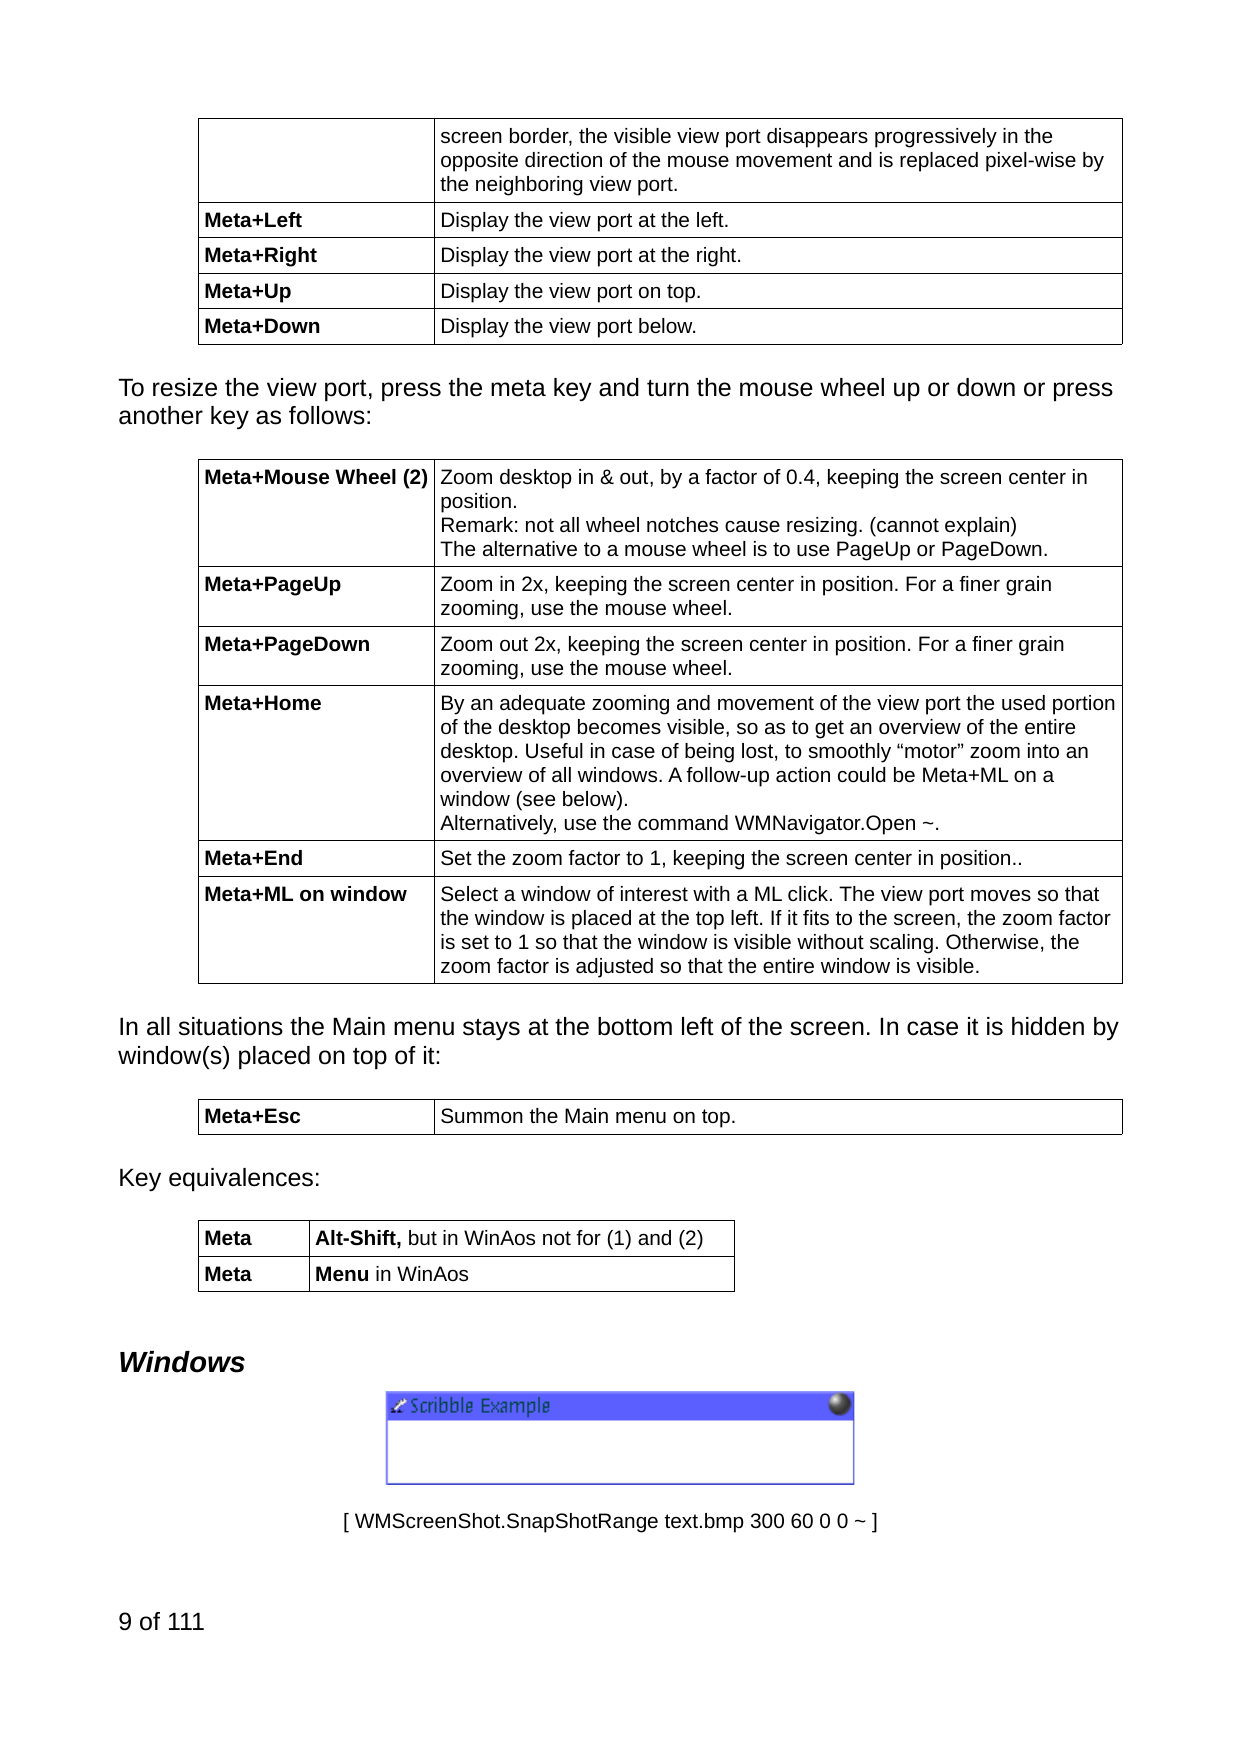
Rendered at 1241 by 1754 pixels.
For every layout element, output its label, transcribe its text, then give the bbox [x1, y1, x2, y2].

text To resize the view port, press the meta key and turn the mouse wheel up or down or press another key as follows: [118, 372, 1122, 430]
table_cell Display the view port at the left. [435, 203, 1122, 237]
table_header [199, 119, 434, 202]
table_cell Display the view port at the right. [435, 238, 1122, 273]
table_cell Meta+PageDown [199, 627, 434, 685]
table_cell Meta+Left [199, 203, 434, 237]
table_header Meta+Esc [199, 1100, 434, 1134]
table_header Alt-Shift, but in WinAos not for (1) and (2) [310, 1221, 734, 1256]
table_cell Meta+End [199, 841, 434, 876]
table_cell Meta [199, 1257, 309, 1291]
table_cell Display the view port below. [435, 309, 1122, 344]
table_cell Set the zoom factor to 1, keeping the screen center in position.. [435, 841, 1122, 876]
table_cell Zoom in 2x, keeping the screen center in position. For a finer grain zooming, use the mouse wheel. [435, 567, 1122, 626]
table_cell Meta+ML on window [199, 877, 434, 983]
subtitle Windows [118, 1345, 1122, 1379]
table_cell Zoom out 2x, keeping the screen center in position. For a finer grain zooming, use the mouse wheel. [435, 627, 1122, 685]
table_cell Meta+Down [199, 309, 434, 344]
table_cell Meta+Right [199, 238, 434, 273]
table_cell Meta+PageUp [199, 567, 434, 626]
table_header screen border, the visible view port disappears progressively in the opposite direction of the mouse movement and is replaced pixel-wise by the neighboring view port. [435, 119, 1122, 202]
table_cell Meta+Up [199, 274, 434, 308]
table_cell Menu in WinAos [310, 1257, 734, 1291]
table_header Meta [199, 1221, 309, 1256]
table_header Meta+Mouse Wheel (2) [199, 460, 434, 566]
picture [385, 1391, 855, 1485]
table_cell Display the view port on top. [435, 274, 1122, 308]
table_cell Meta+Home [199, 686, 434, 840]
text In all situations the Main menu stays at the bottom left of the screen. In case it is hidden by window(s) placed on top of it: [118, 1012, 1122, 1070]
table_cell By an adequate zooming and movement of the view port the used portion of the desktop becomes visible, so as to get an overview of the entire desktop. Useful in case of being lost, to smoothly “motor” zoom into an overview of all windows. A follow-up action could be Meta+ML on a window (see below). Alternatively, use the command WMNavigator.Open ~. [435, 686, 1122, 840]
table_header Summon the Main menu on top. [435, 1100, 1122, 1134]
text [ WMScreenShot.SnapShotRange text.bmp 300 60 0 0 ~ ] [118, 1509, 1122, 1533]
table_header Zoom desktop in & out, by a factor of 0.4, keeping the screen center in position. Remark: not all wheel notches cause resizing. (cannot explain) The alternative to a mouse wheel is to use PageUp or PageDown. [435, 460, 1122, 566]
text Key equivalences: [118, 1163, 1122, 1192]
table_cell Select a window of interest with a ML click. The view port moves so that the window is placed at the top left. If it fits to the screen, the zoom factor is set to 1 so that the window is visible without scaling. Otherwise, the zoom factor is adjusted so that the entire window is visible. [435, 877, 1122, 983]
